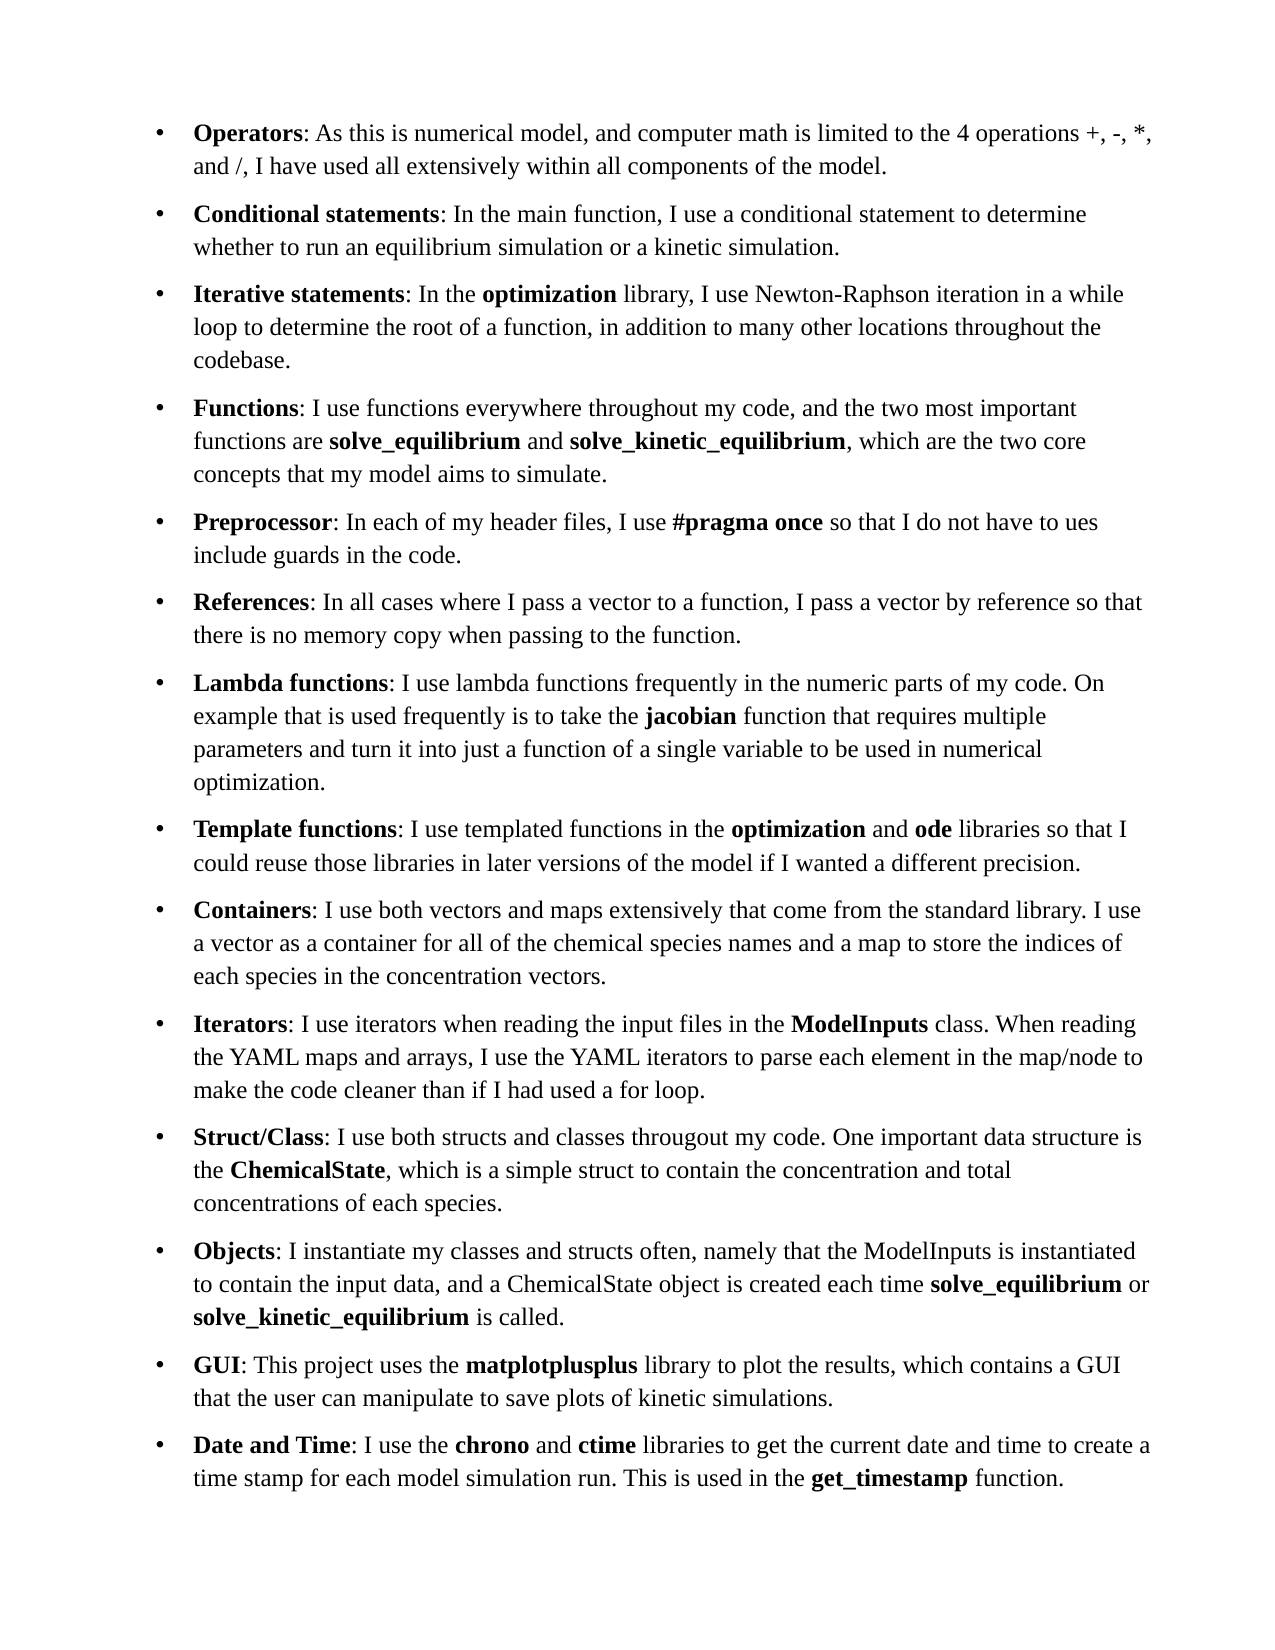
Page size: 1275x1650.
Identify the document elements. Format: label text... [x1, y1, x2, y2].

list Iterative statements: In the optimization library, I use Newton-Raphson iteration in a while loop to determine the root of a function, in addition to many other locations throughout the codebase. [156, 279, 1157, 374]
list Containers: I use both vectors and maps extensively that come from the standard library. I use a vector as a container for all of the chemical species names and a map to store the indices of each species in the concentration vectors. [156, 895, 1157, 990]
list Lambda functions: I use lambda functions frequently in the numeric parts of my code. On example that is used frequently is to take the jacobian function that requires multiple parameters and turn it into just a function of a single variable to be used in numerical optimization. [156, 668, 1157, 796]
list References: In all cases where I pass a vector to a function, I pass a vector by reference so that there is no memory copy when passing to the function. [156, 587, 1157, 649]
list Struct/Class: I use both structs and classes througout my code. One important data structure is the ChemicalState, which is a simple struct to contain the concentration and total concentrations of each species. [156, 1122, 1157, 1217]
list Date and Time: I use the chrono and ctime libraries to get the current date and time to create a time stamp for each model simulation run. This is used in the get_timestamp function. [156, 1430, 1157, 1492]
list Preprocessor: In each of my header files, I use #pragma once so that I do not have to ues include guards in the code. [156, 507, 1157, 568]
list Template functions: I use templated functions in the optimization and ode libraries so that I could reuse those libraries in later versions of the model if I wanted a different precision. [156, 814, 1157, 876]
list Functions: I use functions everywhere throughout my code, and the two most important functions are solve_equilibrium and solve_kinetic_equilibrium, which are the two core concepts that my model aims to simulate. [156, 393, 1157, 488]
list Objects: I instantiate my classes and structs often, namely that the ModelInputs is instantiated to contain the input data, and a ChemicalState object is created each time solve_equilibrium or solve_kinetic_equilibrium is called. [156, 1236, 1157, 1331]
list Operators: As this is numerical model, and computer math is limited to the 4 operations +, -, *, and /, I have used all extensively within all components of the model. [156, 118, 1157, 180]
list Conditional statements: In the main function, I use a conditional statement to determine whether to run an equilibrium simulation or a kinetic simulation. [156, 199, 1157, 261]
list GUI: This project uses the matplotplusplus library to plot the results, which contains a GUI that the user can manipulate to save plots of kinetic simulations. [156, 1350, 1157, 1412]
list Iterators: I use iterators when reading the input files in the ModelInputs class. When reading the YAML maps and arrays, I use the YAML iterators to parse each element in the map/node to make the code cleaner than if I had used a for loop. [156, 1009, 1157, 1104]
